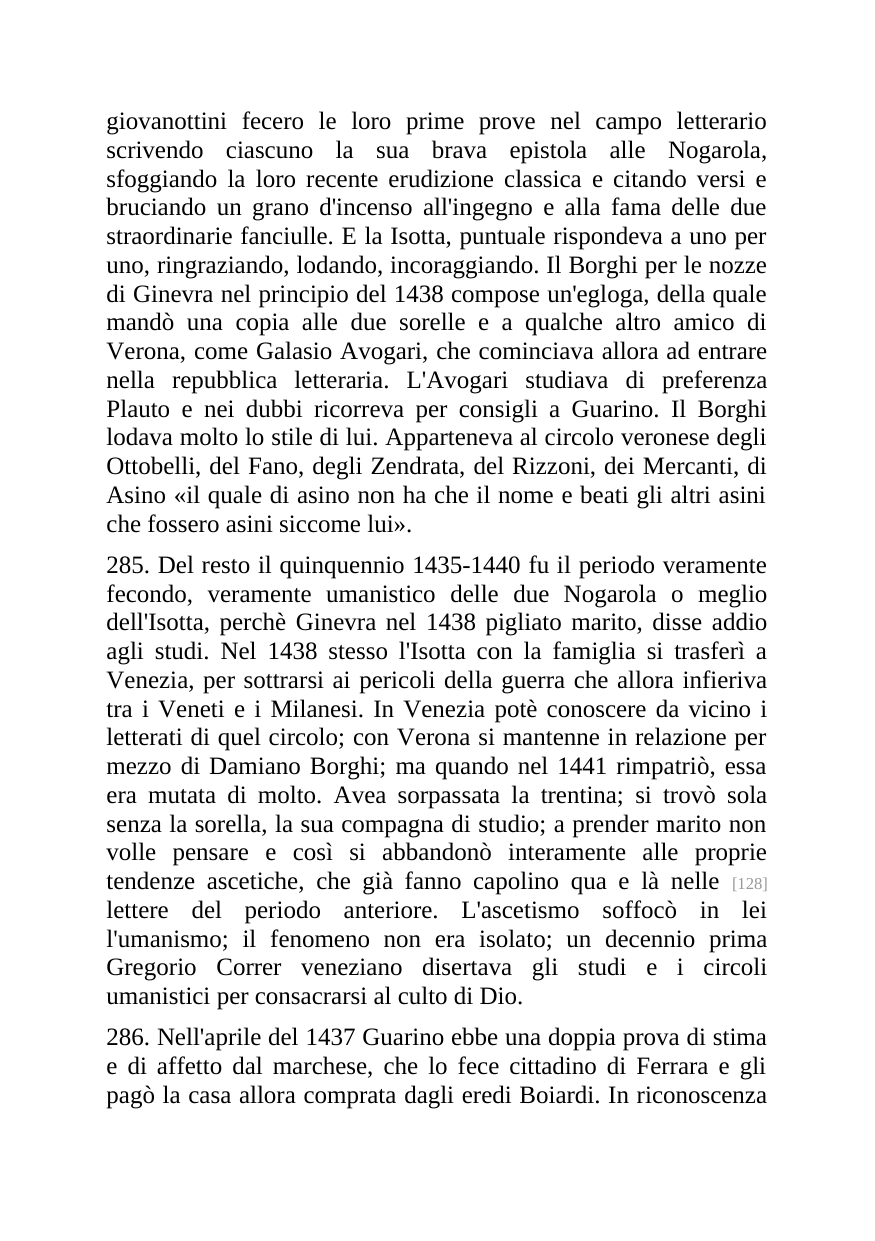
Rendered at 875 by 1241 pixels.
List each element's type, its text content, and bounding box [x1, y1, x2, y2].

text 285. Del resto il quinquennio 1435-1440 fu il periodo veramente fecondo, veramente umanistico delle due Nogarola o meglio dell'Isotta, perchè Ginevra nel 1438 pigliato marito, disse addio agli studi. Nel 1438 stesso l'Isotta con la famiglia si trasferì a Venezia, per sottrarsi ai pericoli della guerra che allora infieriva tra i Veneti e i Milanesi. In Venezia potè conoscere da vicino i letterati di quel circolo; con Verona si mantenne in relazione per mezzo di Damiano Borghi; ma quando nel 1441 rimpatriò, essa era mutata di molto. Avea sorpassata la trentina; si trovò sola senza la sorella, la sua compagna di studio; a prender marito non volle pensare e così si abbandonò interamente alle proprie tendenze ascetiche, che già fanno capolino qua e là nelle [128] lettere del periodo anteriore. L'ascetismo soffocò in lei l'umanismo; il fenomeno non era isolato; un decennio prima Gregorio Correr veneziano disertava gli studi e i circoli umanistici per consacrarsi al culto di Dio. [106, 550, 768, 1010]
text giovanottini fecero le loro prime prove nel campo letterario scrivendo ciascuno la sua brava epistola alle Nogarola, sfoggiando la loro recente erudizione classica e citando versi e bruciando un grano d'incenso all'ingegno e alla fama delle due straordinarie fanciulle. E la Isotta, puntuale rispondeva a uno per uno, ringraziando, lodando, incoraggiando. Il Borghi per le nozze di Ginevra nel principio del 1438 compose un'egloga, della quale mandò una copia alle due sorelle e a qualche altro amico di Verona, come Galasio Avogari, che cominciava allora ad entrare nella repubblica letteraria. L'Avogari studiava di preferenza Plauto e nei dubbi ricorreva per consigli a Guarino. Il Borghi lodava molto lo stile di lui. Apparteneva al circolo veronese degli Ottobelli, del Fano, degli Zendrata, del Rizzoni, dei Mercanti, di Asino «il quale di asino non ha che il nome e beati gli altri asini che fossero asini siccome lui». [106, 106, 768, 537]
text 286. Nell'aprile del 1437 Guarino ebbe una doppia prova di stima e di affetto dal marchese, che lo fece cittadino di Ferrara e gli pagò la casa allora comprata dagli eredi Boiardi. In riconoscenza [106, 1022, 768, 1109]
